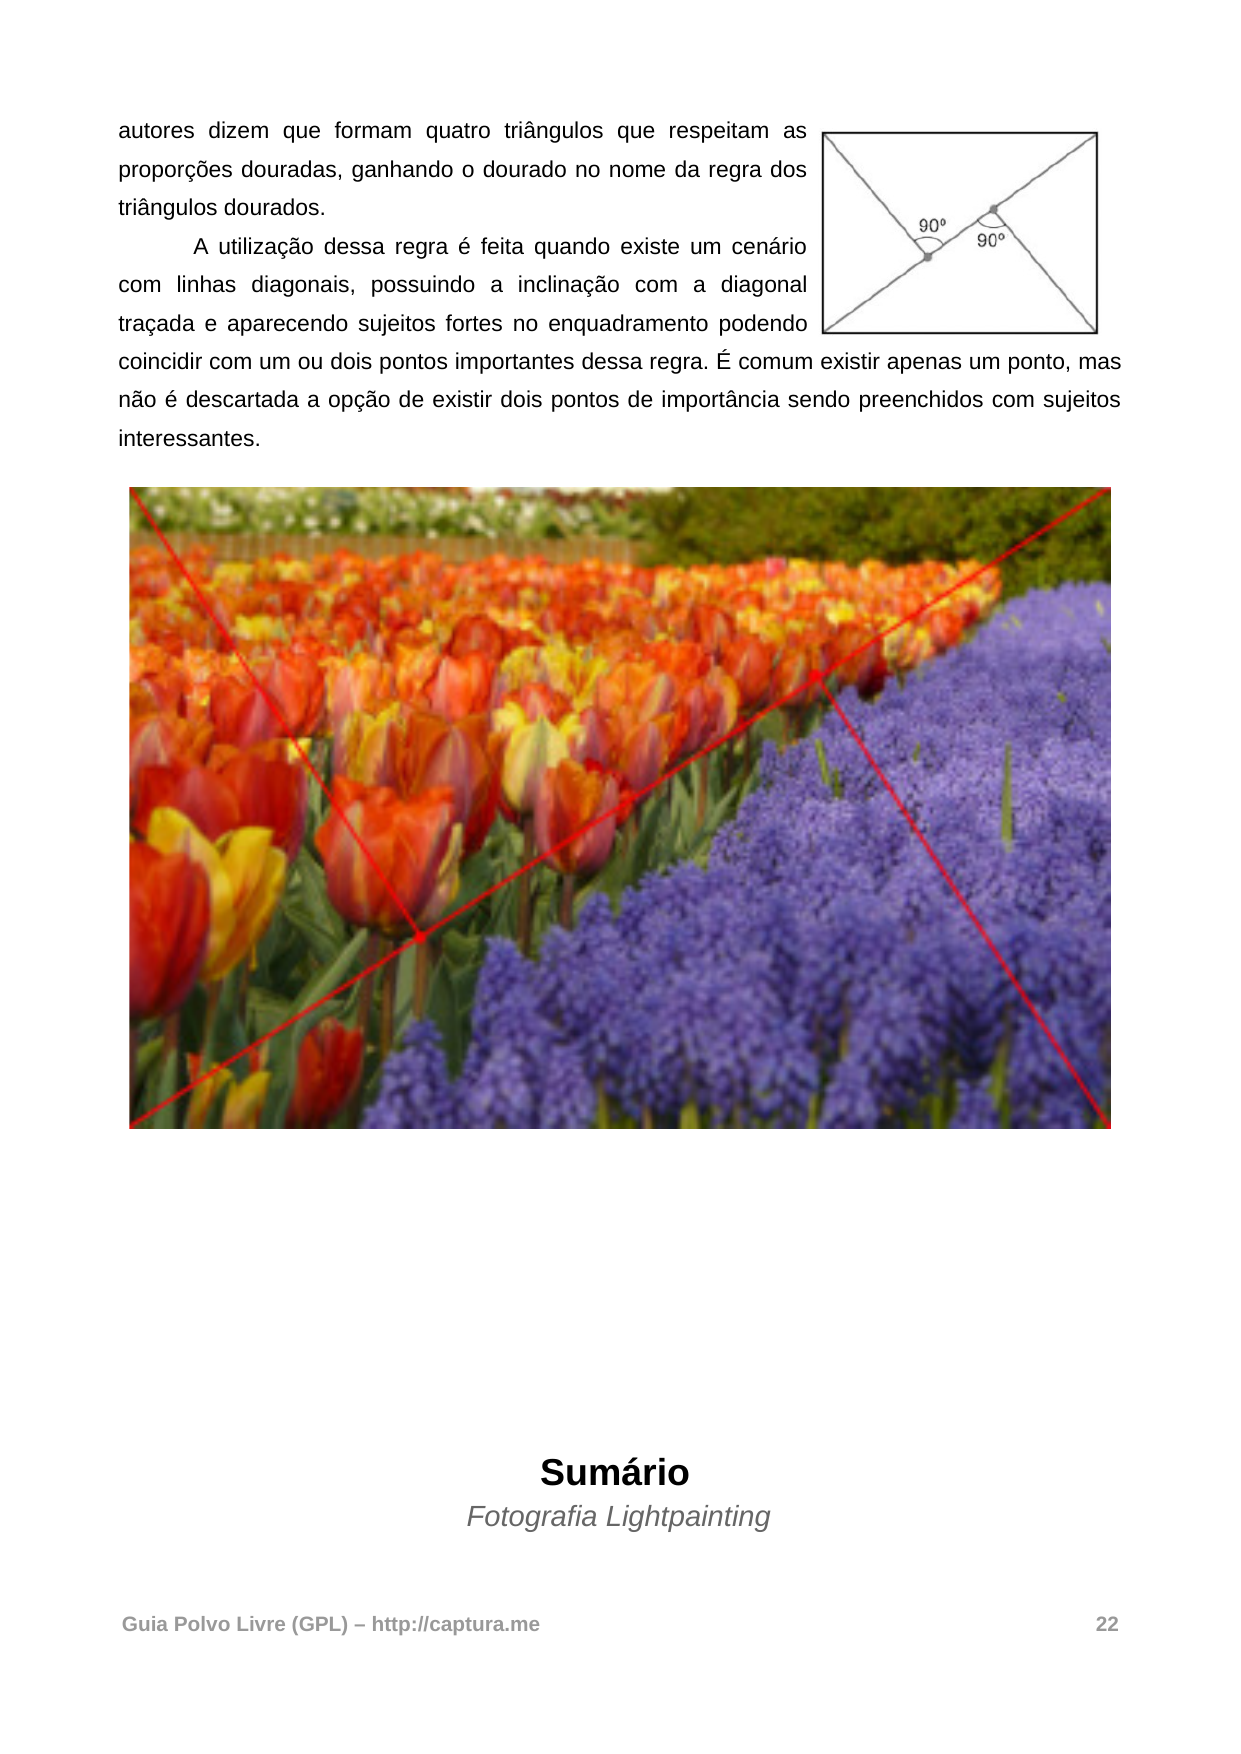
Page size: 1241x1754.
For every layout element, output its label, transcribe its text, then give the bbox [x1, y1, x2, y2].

text Sumário [118, 1452, 1122, 1493]
text Fotografia Lightpainting [118, 1500, 1122, 1532]
text A utilização dessa regra é feita quando existe um cenário com linhas diagonais, possuindo a inclinação com a diagonal traçada e aparecendo sujeitos fortes no enquadramento podendo coincidir com um ou dois pontos importantes dessa regra. É comum existir apenas um ponto, mas não é descartada a opção de existir dois pontos de importância sendo preenchidos com sujeitos interessantes. [118, 233, 1122, 451]
picture [129, 487, 1111, 1129]
picture [818, 128, 1102, 337]
text autores dizem que formam quatro triângulos que respeitam as proporções douradas, ganhando o dourado no nome da regra dos triângulos dourados. [118, 118, 808, 221]
